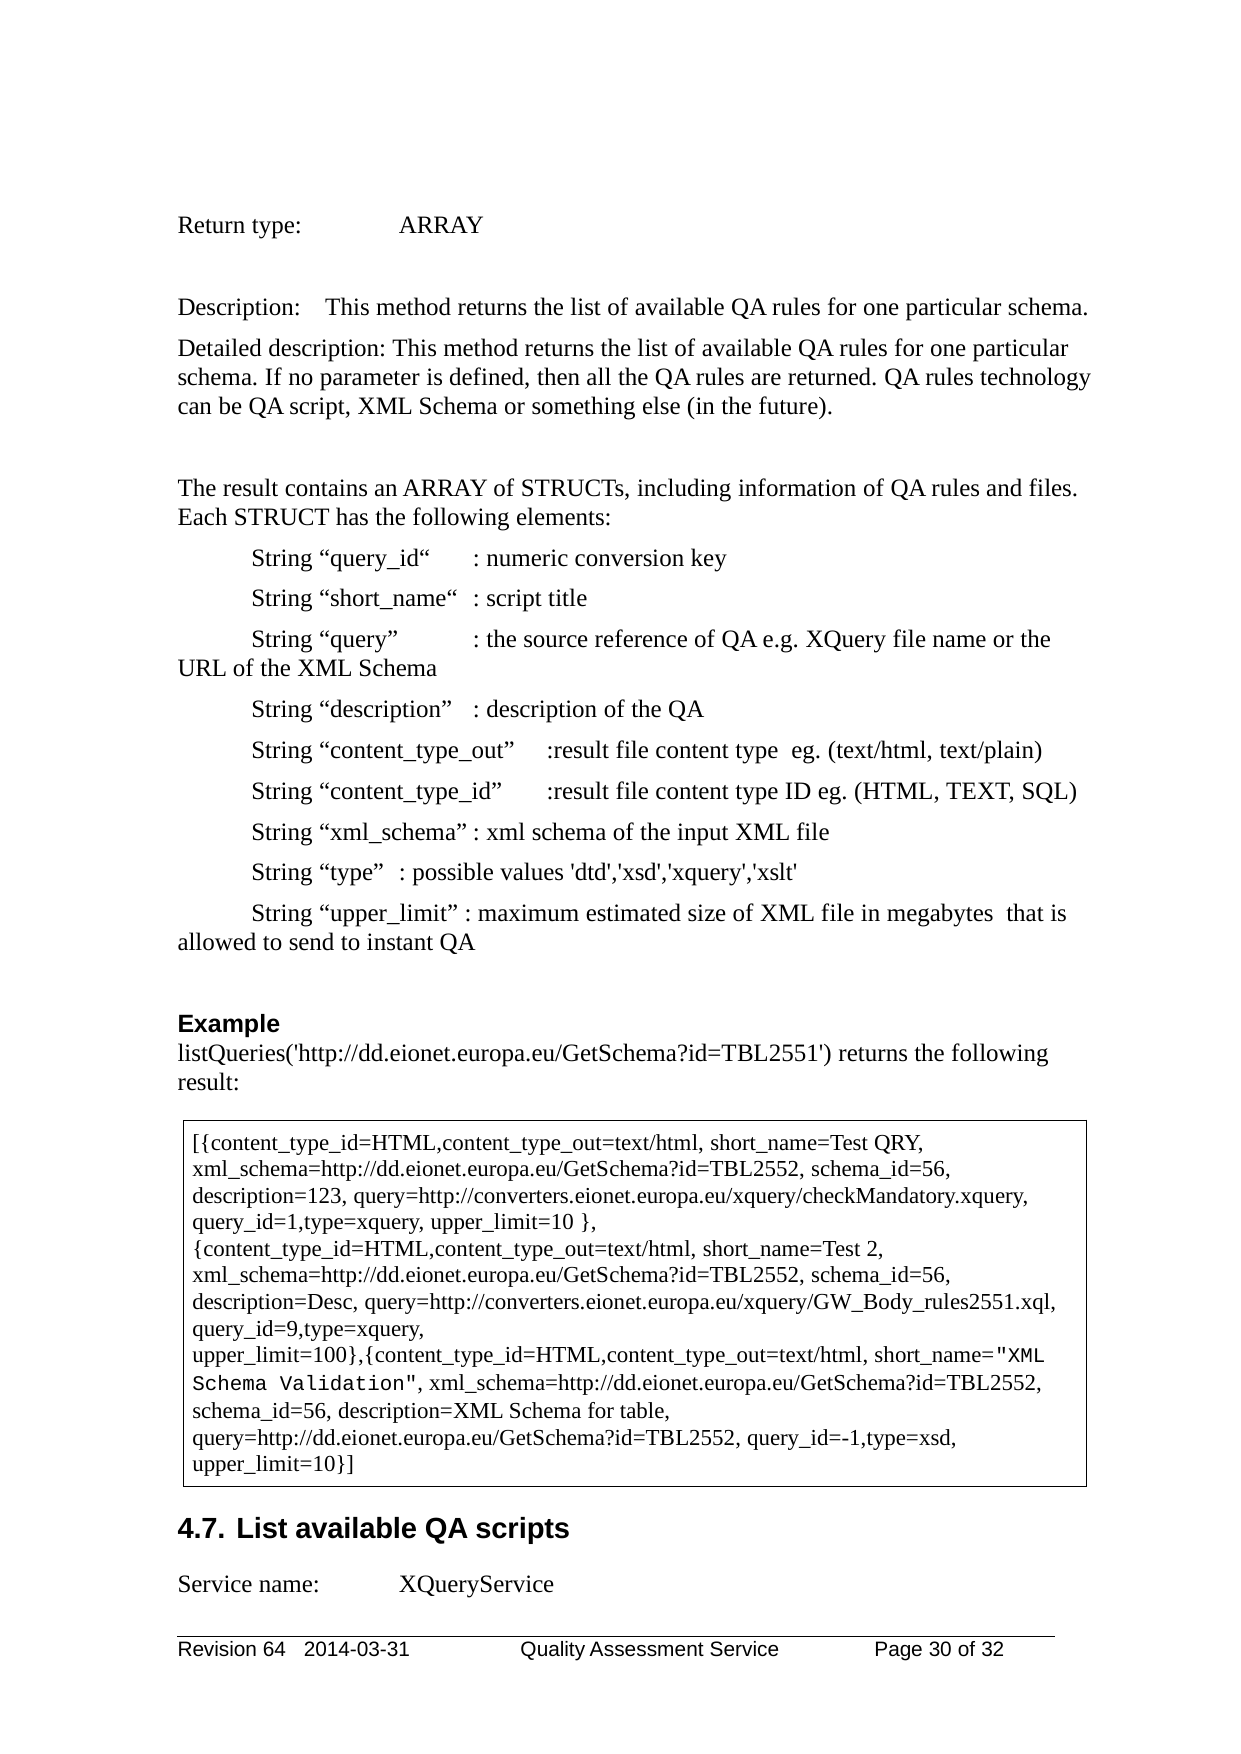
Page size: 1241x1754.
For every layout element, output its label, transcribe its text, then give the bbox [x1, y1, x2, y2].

text String “content_type_id” :result file content type ID eg. (HTML, TEXT, SQL) [177, 776, 1092, 805]
text listQueries('http://dd.eionet.europa.eu/GetSchema?id=TBL2551') returns the following result: [177, 1038, 1092, 1096]
text String “query” : the source reference of QA e.g. XQuery file name or the URL of the XML Schema [177, 624, 1092, 682]
text The result contains an ARRAY of STRUCTs, including information of QA rules and files. Each STRUCT has the following elements: [177, 472, 1092, 531]
text String “query_id“ : numeric conversion key [177, 542, 1092, 571]
text String “short_name“ : script title [177, 583, 1092, 612]
text Service name: XQueryService [177, 1569, 1092, 1598]
text Return type: ARRAY [177, 210, 1092, 239]
text String “upper_limit” : maximum estimated size of XML file in megabytes that is allowed to send to instant QA [177, 898, 1092, 956]
text String “content_type_out” :result file content type eg. (text/html, text/plain) [177, 735, 1092, 764]
subtitle List available QA scripts [177, 1511, 1092, 1544]
text String “xml_schema” : xml schema of the input XML file [177, 816, 1092, 846]
text String “type” : possible values 'dtd','xsd','xquery','xslt' [177, 857, 1092, 886]
text [{content_type_id=HTML,content_type_out=text/html, short_name=Test QRY, xml_schema=http://dd.eionet.europa.eu/GetSchema?id=TBL2552, schema_id=56, description=123, query=http://converters.eionet.europa.eu/xquery/checkMandatory.xquery, query_id=1,type=xquery, upper_limit=10 }, {content_type_id=HTML,content_type_out=text/html, short_name=Test 2, xml_schema=http://dd.eionet.europa.eu/GetSchema?id=TBL2552, schema_id=56, description=Desc, query=http://converters.eionet.europa.eu/xquery/GW_Body_rules2551.xql, query_id=9,type=xquery, upper_limit=100},{content_type_id=HTML,content_type_out=text/html, short_name="XML Schema Validation", xml_schema=http://dd.eionet.europa.eu/GetSchema?id=TBL2552, schema_id=56, description=XML Schema for table, query=http://dd.eionet.europa.eu/GetSchema?id=TBL2552, query_id=-1,type=xsd, upper_limit=10}] [184, 1121, 1086, 1486]
text Description: This method returns the list of available QA rules for one particular schema. [177, 292, 1092, 321]
text Detailed description: This method returns the list of available QA rules for one particular schema. If no parameter is defined, then all the QA rules are returned. QA rules technology can be QA script, XML Schema or something else (in the future). [177, 333, 1092, 420]
subtitle Example [177, 1009, 1092, 1038]
text String “description” : description of the QA [177, 694, 1092, 723]
